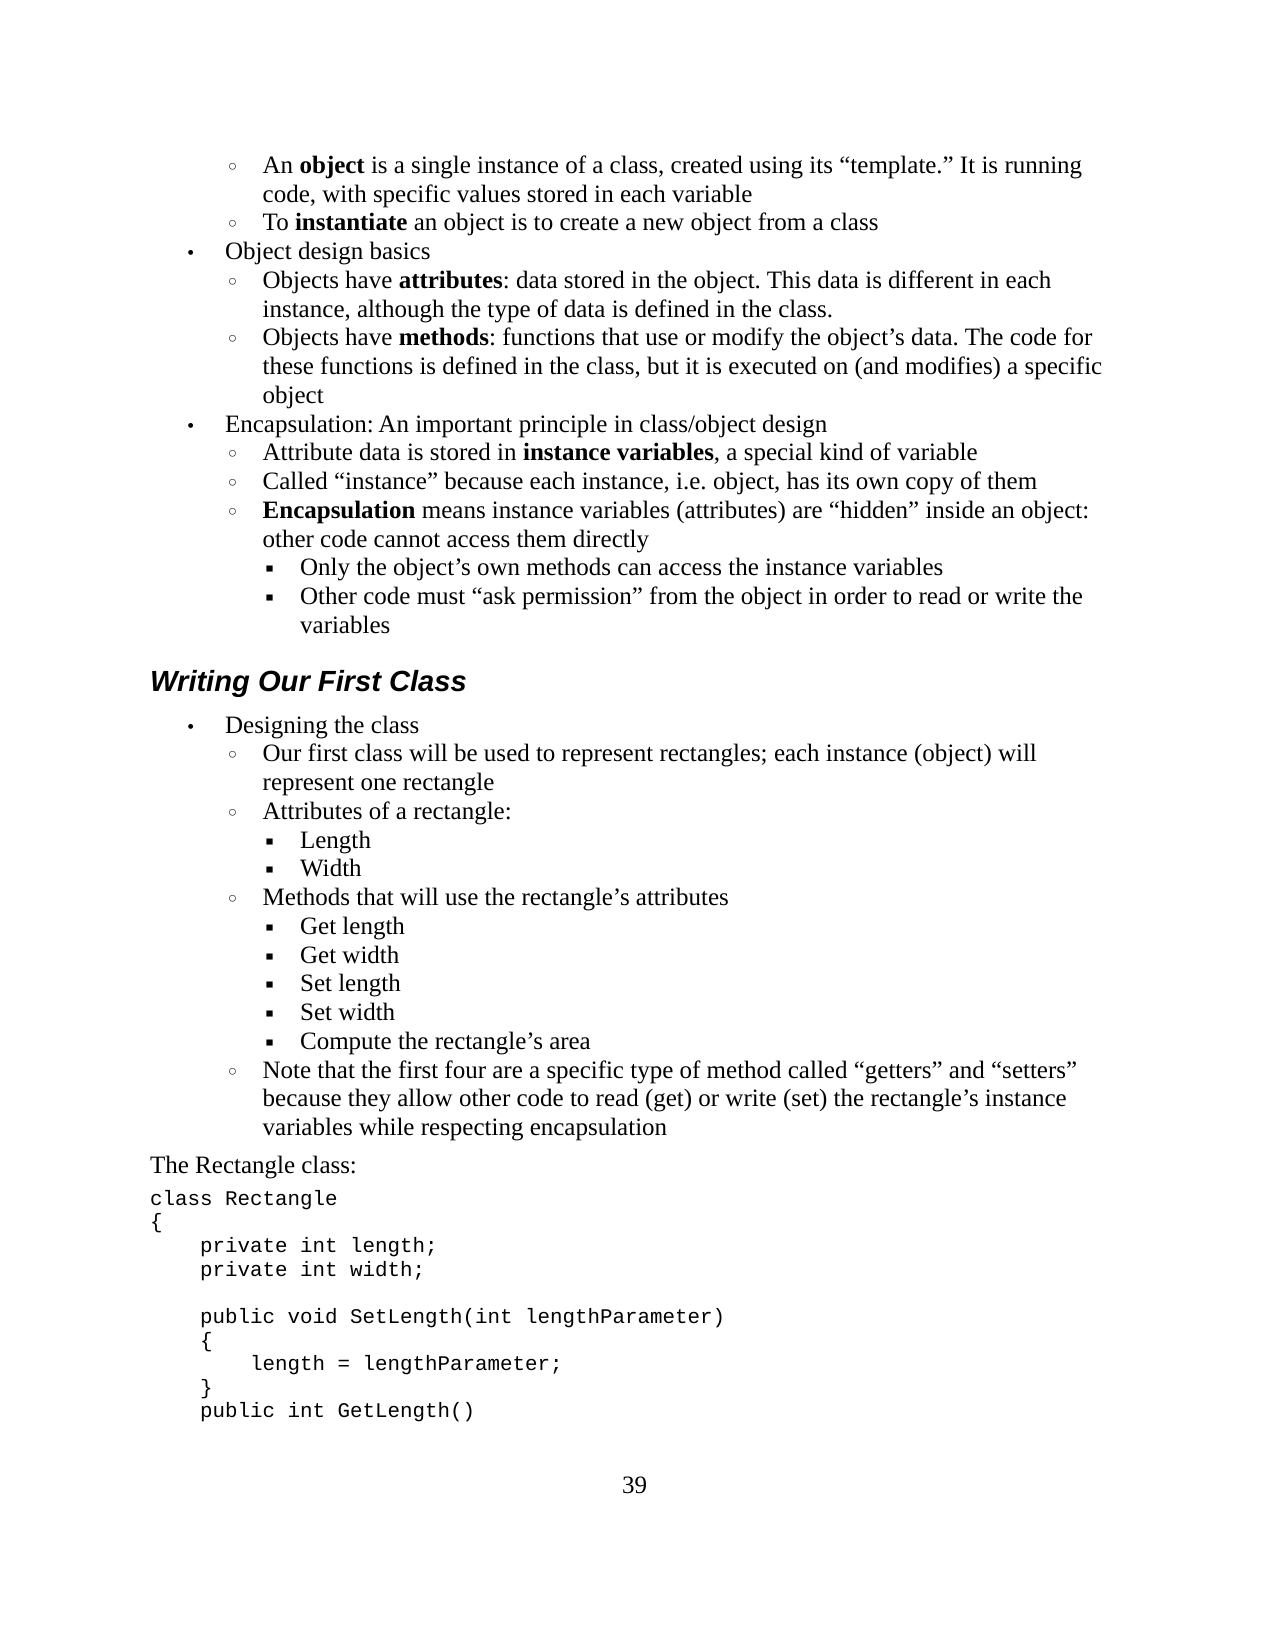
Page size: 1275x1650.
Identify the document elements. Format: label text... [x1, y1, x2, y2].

list Set length [262, 968, 1125, 997]
list Other code must “ask permission” from the object in order to read or write the variables [262, 581, 1125, 639]
list Note that the first four are a specific type of method called “getters” and “setters” because they allow other code to read (get) or write (set) the rectangle’s instance variables while respecting encapsulation [225, 1055, 1125, 1141]
list Set width [262, 997, 1125, 1026]
list Objects have attributes: data stored in the object. This data is different in each instance, although the type of data is defined in the class. [225, 265, 1125, 322]
text length = lengthParameter; [150, 1353, 1125, 1377]
list Get width [262, 940, 1125, 968]
list Object design basics [187, 236, 1125, 265]
list Our first class will be used to represent rectangles; each instance (object) will represent one rectangle [225, 738, 1125, 796]
list Attributes of a rectangle: [225, 796, 1125, 825]
list Attribute data is stored in instance variables, a special kind of variable [225, 437, 1125, 466]
text private int width; [150, 1259, 1125, 1282]
list Objects have methods: functions that use or modify the object’s data. The code for these functions is defined in the class, but it is executed on (and modifies) a specific object [225, 322, 1125, 409]
list Methods that will use the rectangle’s attributes [225, 882, 1125, 911]
list Encapsulation means instance variables (attributes) are “hidden” inside an object: other code cannot access them directly [225, 495, 1125, 552]
list Encapsulation: An important principle in class/object design [187, 409, 1125, 437]
text class Rectangle [150, 1188, 1125, 1211]
text public void SetLength(int lengthParameter) [150, 1306, 1125, 1329]
list To instantiate an object is to create a new object from a class [225, 207, 1125, 236]
list Designing the class [187, 710, 1125, 738]
text public int GetLength() [150, 1401, 1125, 1424]
list Compute the rectangle’s area [262, 1026, 1125, 1055]
list Called “instance” because each instance, i.e. object, has its own copy of them [225, 466, 1125, 495]
list An object is a single instance of a class, created using its “template.” It is running code, with specific values stored in each variable [225, 150, 1125, 207]
text private int length; [150, 1235, 1125, 1259]
subtitle Writing Our First Class [150, 664, 1125, 697]
text } [150, 1377, 1125, 1401]
list Only the object’s own methods can access the instance variables [262, 552, 1125, 581]
text { [150, 1329, 1125, 1353]
list Get length [262, 911, 1125, 940]
list Length [262, 825, 1125, 853]
text The Rectangle class: [150, 1150, 1125, 1179]
text { [150, 1211, 1125, 1235]
list Width [262, 853, 1125, 882]
